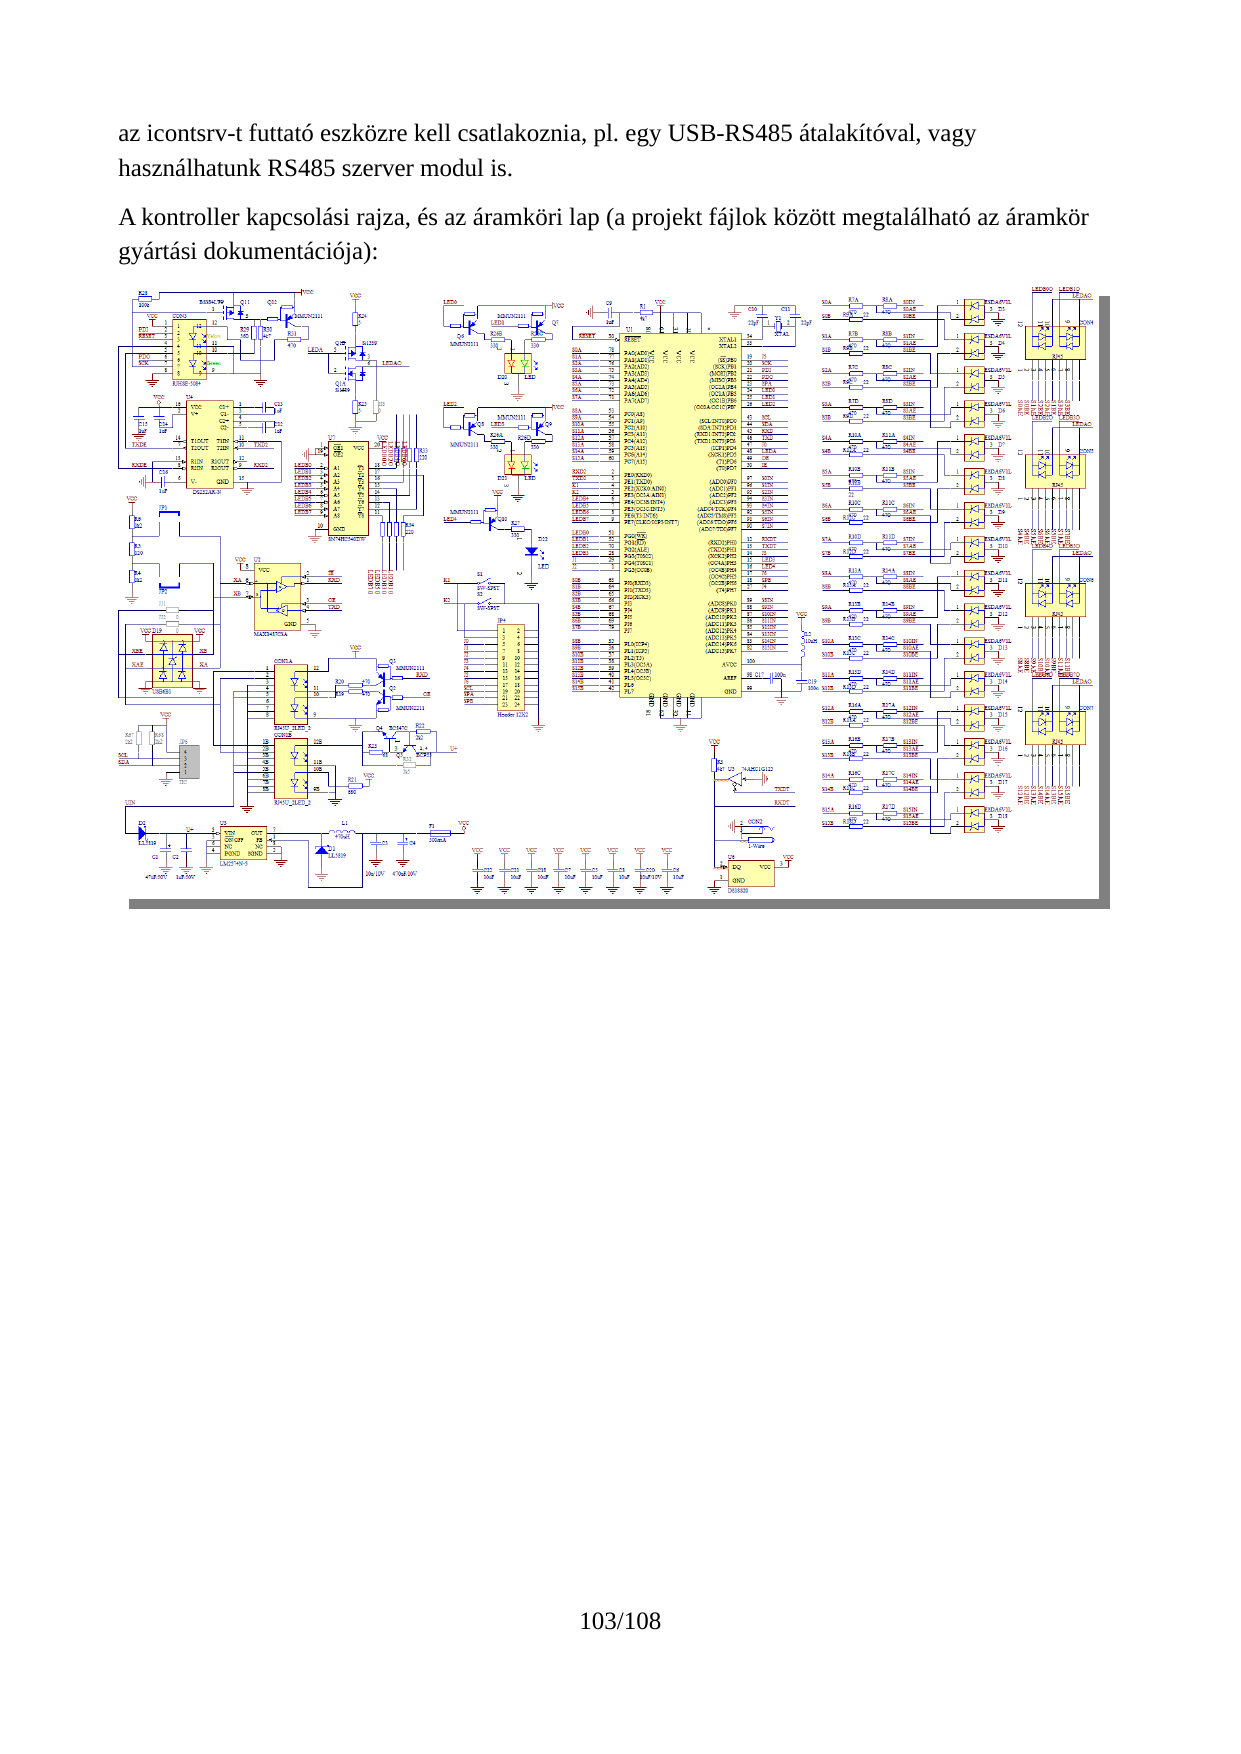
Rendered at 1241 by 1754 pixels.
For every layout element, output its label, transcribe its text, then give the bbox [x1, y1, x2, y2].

picture [118, 285, 1099, 899]
text az icontsrv-t futtató eszközre kell csatlakoznia, pl. egy USB-RS485 átalakítóval, vagy használhatunk RS485 szerver modul is. [118, 118, 1122, 181]
text A kontroller kapcsolási rajza, és az áramköri lap (a projekt fájlok között megtalálható az áramkör gyártási dokumentációja): [118, 202, 1122, 265]
